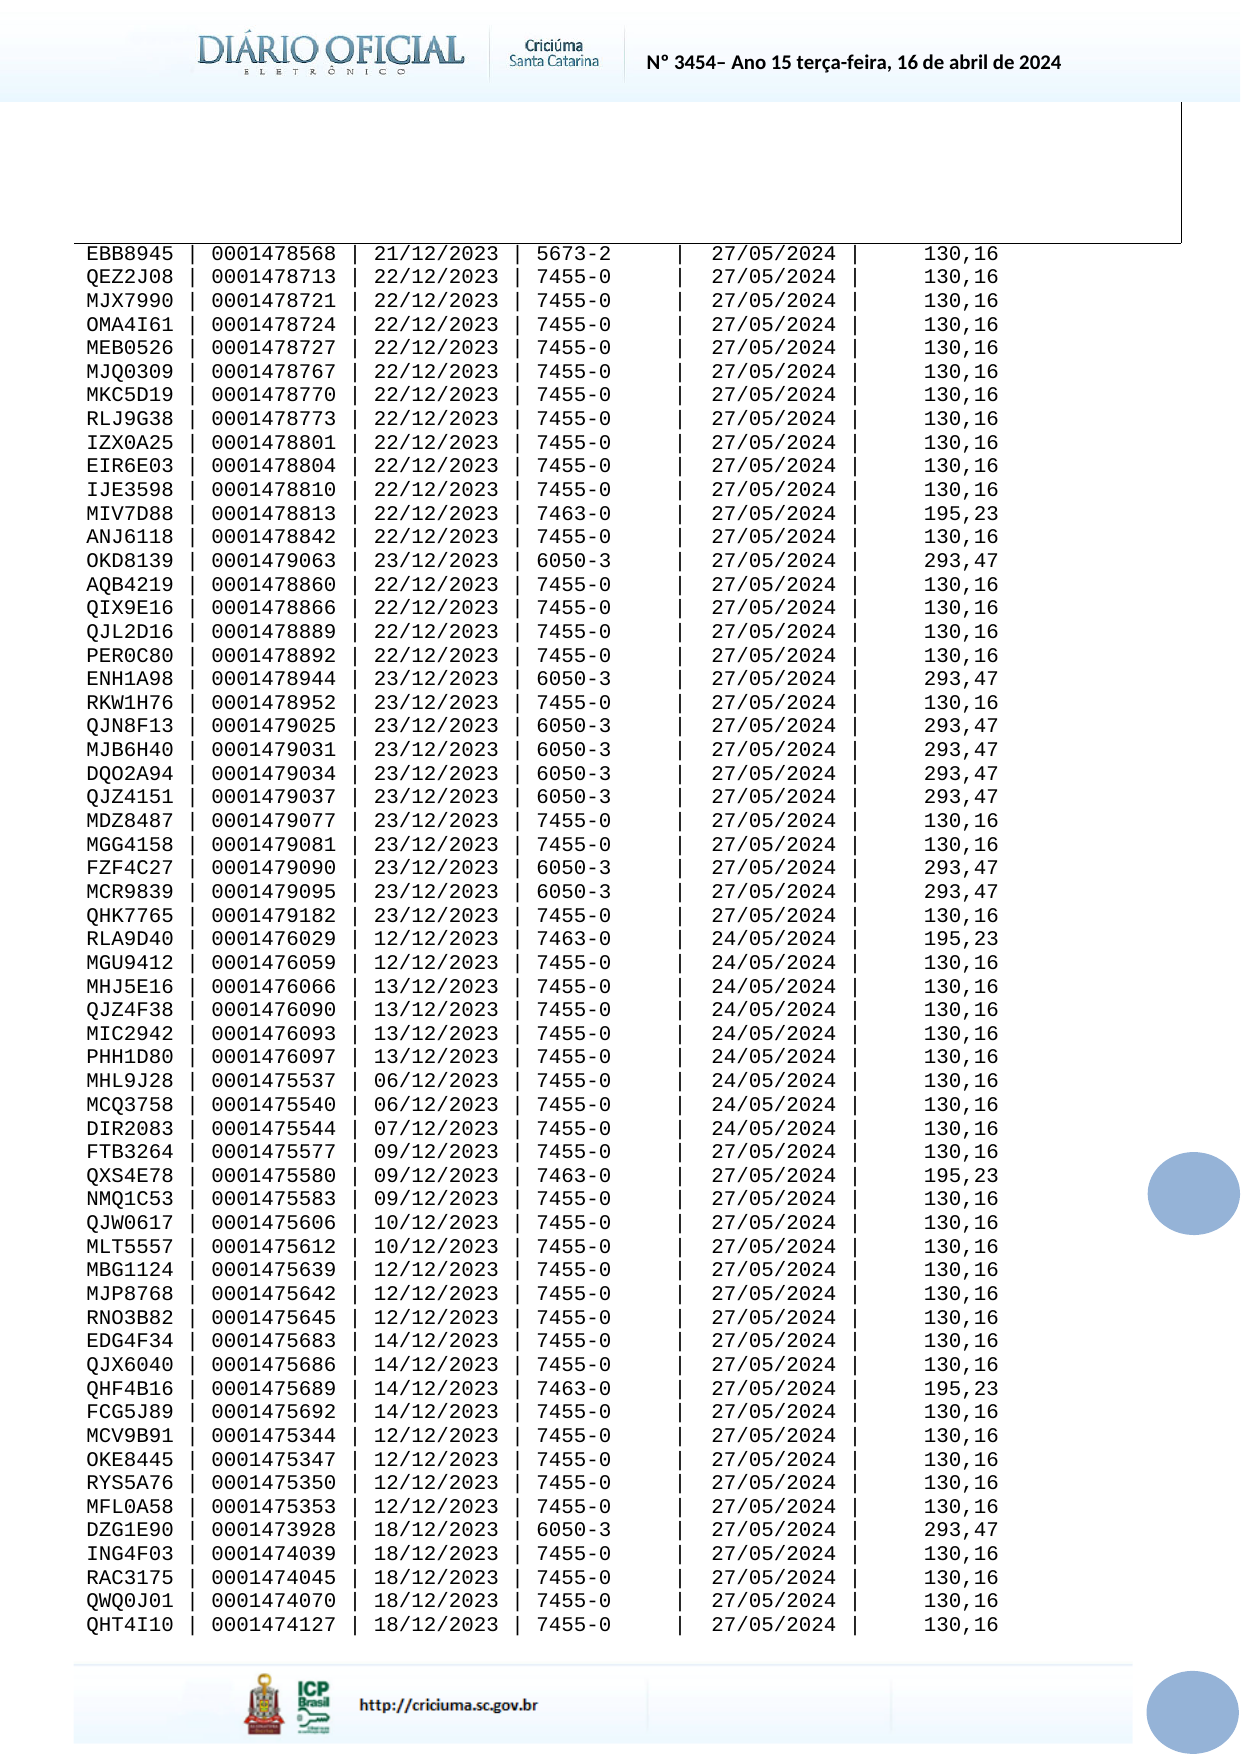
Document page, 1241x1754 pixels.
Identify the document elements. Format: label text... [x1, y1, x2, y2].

text ENH1A98 | 0001478944 | 23/12/2023 | 6050-3 | 27/05/2024 | 293,47 [74, 668, 1181, 692]
text RLJ9G38 | 0001478773 | 22/12/2023 | 7455-0 | 27/05/2024 | 130,16 [74, 408, 1181, 432]
text PHH1D80 | 0001476097 | 13/12/2023 | 7455-0 | 24/05/2024 | 130,16 [74, 1047, 1181, 1070]
text QJL2D16 | 0001478889 | 22/12/2023 | 7455-0 | 27/05/2024 | 130,16 [74, 621, 1181, 644]
text NMQ1C53 | 0001475583 | 09/12/2023 | 7455-0 | 27/05/2024 | 130,16 [74, 1188, 1152, 1212]
text EDG4F34 | 0001475683 | 14/12/2023 | 7455-0 | 27/05/2024 | 130,16 [74, 1330, 1181, 1354]
text ING4F03 | 0001474039 | 18/12/2023 | 7455-0 | 27/05/2024 | 130,16 [74, 1543, 1181, 1567]
text MGU9412 | 0001476059 | 12/12/2023 | 7455-0 | 24/05/2024 | 130,16 [74, 952, 1181, 976]
text MJQ0309 | 0001478767 | 22/12/2023 | 7455-0 | 27/05/2024 | 130,16 [74, 361, 1181, 384]
text AQB4219 | 0001478860 | 22/12/2023 | 7455-0 | 27/05/2024 | 130,16 [74, 574, 1181, 597]
text MGG4158 | 0001479081 | 23/12/2023 | 7455-0 | 27/05/2024 | 130,16 [74, 834, 1181, 857]
text MBG1124 | 0001475639 | 12/12/2023 | 7455-0 | 27/05/2024 | 130,16 [74, 1259, 1181, 1283]
text QJZ4F38 | 0001476090 | 13/12/2023 | 7455-0 | 24/05/2024 | 130,16 [74, 999, 1181, 1023]
text MDZ8487 | 0001479077 | 23/12/2023 | 7455-0 | 27/05/2024 | 130,16 [74, 810, 1181, 834]
text QHT4I10 | 0001474127 | 18/12/2023 | 7455-0 | 27/05/2024 | 130,16 [74, 1614, 1181, 1638]
text OMA4I61 | 0001478724 | 22/12/2023 | 7455-0 | 27/05/2024 | 130,16 [74, 313, 1181, 337]
text QEZ2J08 | 0001478713 | 22/12/2023 | 7455-0 | 27/05/2024 | 130,16 [74, 266, 1181, 290]
text RAC3175 | 0001474045 | 18/12/2023 | 7455-0 | 27/05/2024 | 130,16 [74, 1567, 1181, 1590]
text OKE8445 | 0001475347 | 12/12/2023 | 7455-0 | 27/05/2024 | 130,16 [74, 1448, 1181, 1472]
text QXS4E78 | 0001475580 | 09/12/2023 | 7463-0 | 27/05/2024 | 195,23 [74, 1165, 1159, 1188]
text MCQ3758 | 0001475540 | 06/12/2023 | 7455-0 | 24/05/2024 | 130,16 [74, 1094, 1181, 1117]
text MIV7D88 | 0001478813 | 22/12/2023 | 7463-0 | 27/05/2024 | 195,23 [74, 503, 1181, 526]
text MLT5557 | 0001475612 | 10/12/2023 | 7455-0 | 27/05/2024 | 130,16 [74, 1236, 1181, 1259]
text OKD8139 | 0001479063 | 23/12/2023 | 6050-3 | 27/05/2024 | 293,47 [74, 550, 1181, 574]
text MHL9J28 | 0001475537 | 06/12/2023 | 7455-0 | 24/05/2024 | 130,16 [74, 1070, 1181, 1094]
text QHK7765 | 0001479182 | 23/12/2023 | 7455-0 | 27/05/2024 | 130,16 [74, 905, 1181, 928]
text FCG5J89 | 0001475692 | 14/12/2023 | 7455-0 | 27/05/2024 | 130,16 [74, 1401, 1181, 1425]
text IZX0A25 | 0001478801 | 22/12/2023 | 7455-0 | 27/05/2024 | 130,16 [74, 432, 1181, 455]
text ANJ6118 | 0001478842 | 22/12/2023 | 7455-0 | 27/05/2024 | 130,16 [74, 526, 1181, 550]
text RNO3B82 | 0001475645 | 12/12/2023 | 7455-0 | 27/05/2024 | 130,16 [74, 1307, 1181, 1330]
text MJX7990 | 0001478721 | 22/12/2023 | 7455-0 | 27/05/2024 | 130,16 [74, 290, 1181, 313]
text MJB6H40 | 0001479031 | 23/12/2023 | 6050-3 | 27/05/2024 | 293,47 [74, 739, 1181, 763]
text RYS5A76 | 0001475350 | 12/12/2023 | 7455-0 | 27/05/2024 | 130,16 [74, 1472, 1181, 1496]
text QHF4B16 | 0001475689 | 14/12/2023 | 7463-0 | 27/05/2024 | 195,23 [74, 1378, 1181, 1401]
text EBB8945 | 0001478568 | 21/12/2023 | 5673-2 | 27/05/2024 | 130,16 [74, 243, 1181, 266]
text MJP8768 | 0001475642 | 12/12/2023 | 7455-0 | 27/05/2024 | 130,16 [74, 1283, 1181, 1307]
text DIR2083 | 0001475544 | 07/12/2023 | 7455-0 | 24/05/2024 | 130,16 [74, 1117, 1181, 1141]
text MFL0A58 | 0001475353 | 12/12/2023 | 7455-0 | 27/05/2024 | 130,16 [74, 1496, 1181, 1519]
text DZG1E90 | 0001473928 | 18/12/2023 | 6050-3 | 27/05/2024 | 293,47 [74, 1519, 1181, 1543]
text QWQ0J01 | 0001474070 | 18/12/2023 | 7455-0 | 27/05/2024 | 130,16 [74, 1590, 1181, 1614]
text IJE3598 | 0001478810 | 22/12/2023 | 7455-0 | 27/05/2024 | 130,16 [74, 479, 1181, 503]
text DQO2A94 | 0001479034 | 23/12/2023 | 6050-3 | 27/05/2024 | 293,47 [74, 763, 1181, 786]
text RLA9D40 | 0001476029 | 12/12/2023 | 7463-0 | 24/05/2024 | 195,23 [74, 928, 1181, 952]
text MIC2942 | 0001476093 | 13/12/2023 | 7455-0 | 24/05/2024 | 130,16 [74, 1023, 1181, 1047]
text FTB3264 | 0001475577 | 09/12/2023 | 7455-0 | 27/05/2024 | 130,16 [74, 1141, 1181, 1165]
text QJW0617 | 0001475606 | 10/12/2023 | 7455-0 | 27/05/2024 | 130,16 [74, 1212, 1181, 1236]
text MCR9839 | 0001479095 | 23/12/2023 | 6050-3 | 27/05/2024 | 293,47 [74, 881, 1181, 905]
text MKC5D19 | 0001478770 | 22/12/2023 | 7455-0 | 27/05/2024 | 130,16 [74, 384, 1181, 408]
text EIR6E03 | 0001478804 | 22/12/2023 | 7455-0 | 27/05/2024 | 130,16 [74, 455, 1181, 479]
text QJZ4151 | 0001479037 | 23/12/2023 | 6050-3 | 27/05/2024 | 293,47 [74, 786, 1181, 810]
text FZF4C27 | 0001479090 | 23/12/2023 | 6050-3 | 27/05/2024 | 293,47 [74, 857, 1181, 881]
text QIX9E16 | 0001478866 | 22/12/2023 | 7455-0 | 27/05/2024 | 130,16 [74, 597, 1181, 621]
text RKW1H76 | 0001478952 | 23/12/2023 | 7455-0 | 27/05/2024 | 130,16 [74, 692, 1181, 716]
text MEB0526 | 0001478727 | 22/12/2023 | 7455-0 | 27/05/2024 | 130,16 [74, 337, 1181, 361]
text MHJ5E16 | 0001476066 | 13/12/2023 | 7455-0 | 24/05/2024 | 130,16 [74, 976, 1181, 999]
text QJX6040 | 0001475686 | 14/12/2023 | 7455-0 | 27/05/2024 | 130,16 [74, 1354, 1181, 1378]
text PER0C80 | 0001478892 | 22/12/2023 | 7455-0 | 27/05/2024 | 130,16 [74, 644, 1181, 668]
text MCV9B91 | 0001475344 | 12/12/2023 | 7455-0 | 27/05/2024 | 130,16 [74, 1425, 1181, 1448]
text QJN8F13 | 0001479025 | 23/12/2023 | 6050-3 | 27/05/2024 | 293,47 [74, 716, 1181, 739]
